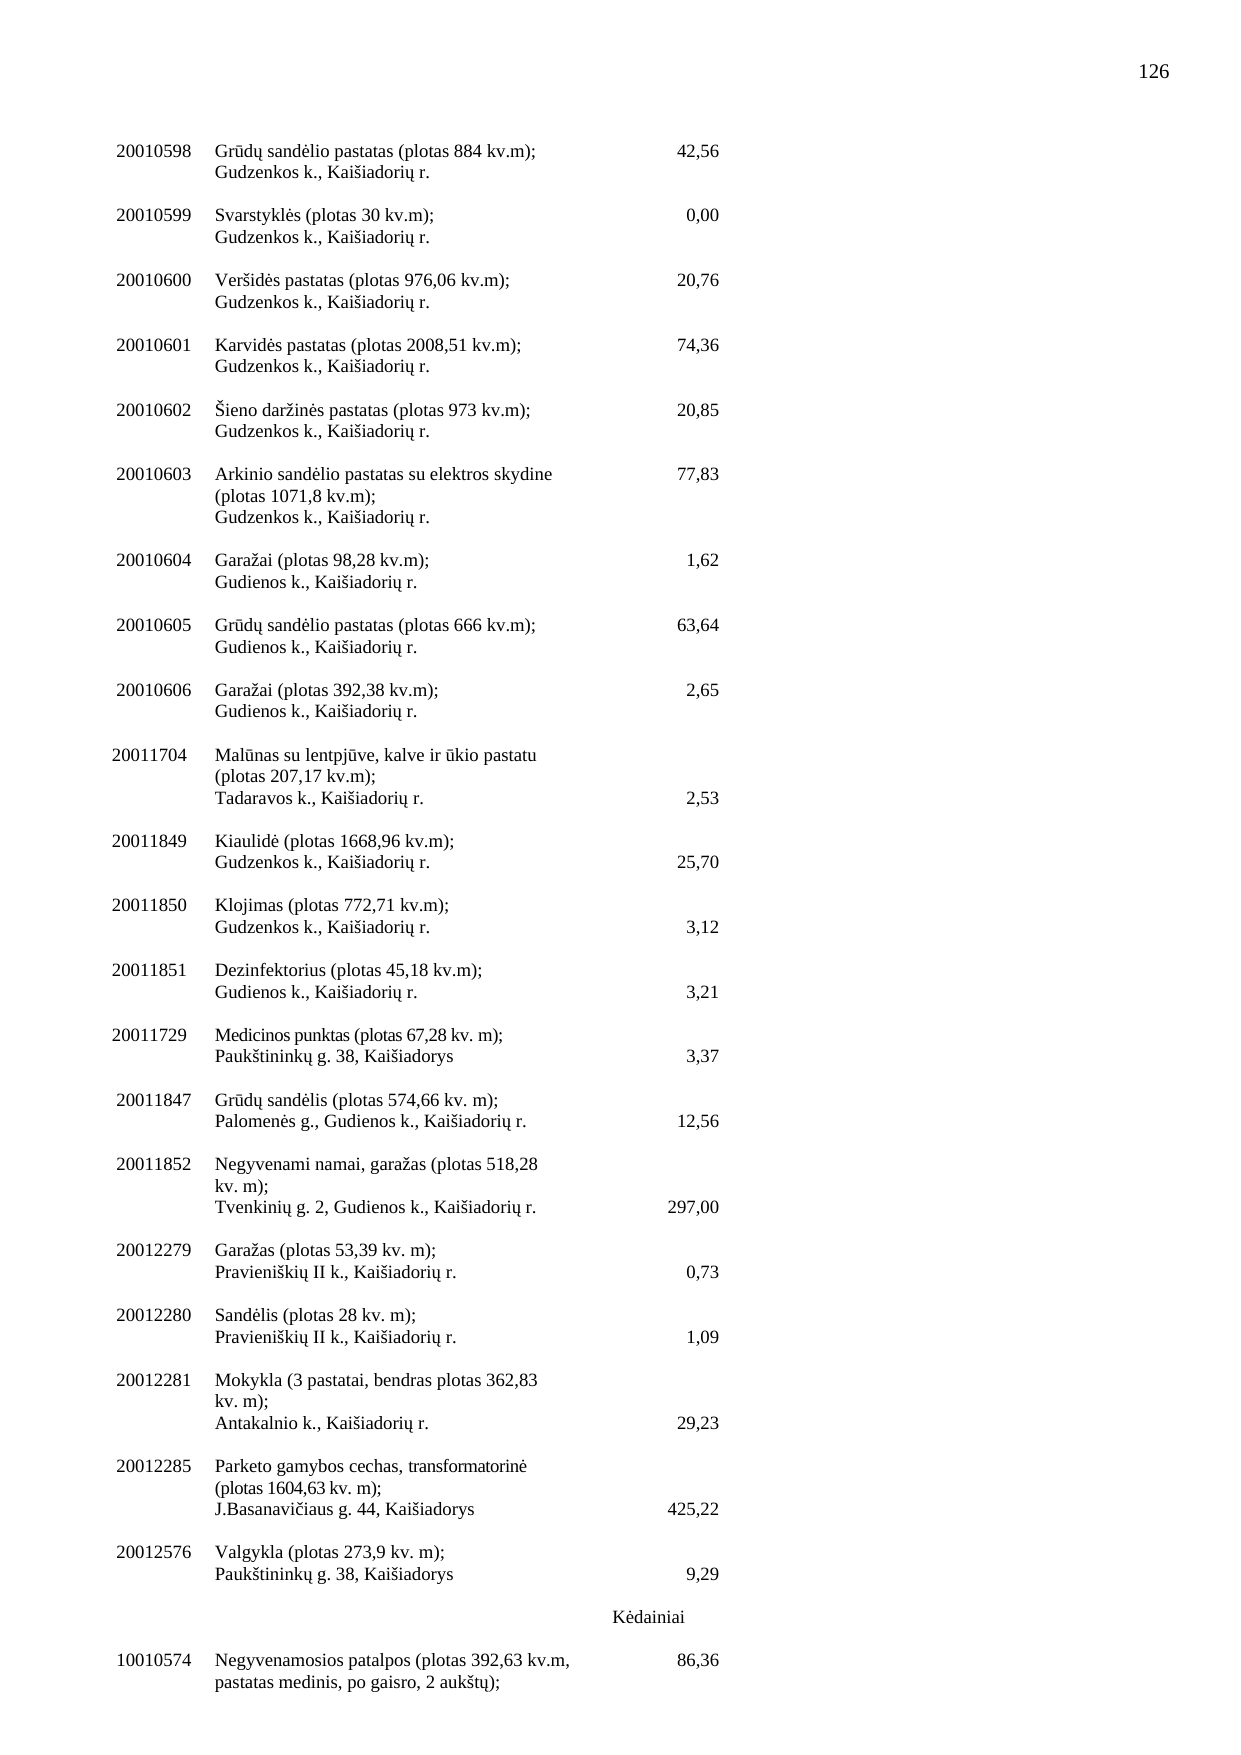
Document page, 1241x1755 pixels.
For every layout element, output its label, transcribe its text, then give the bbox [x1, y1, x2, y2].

table_cell [853, 1239, 971, 1304]
table_cell Grūdų sandėlio pastatas (plotas 666 kv.m); Gudienos k., Kaišiadorių r. [203, 614, 587, 679]
table_cell [735, 1153, 853, 1239]
table_cell [1104, 334, 1192, 398]
table_cell [735, 744, 853, 830]
table_cell 20010602 [100, 399, 203, 463]
table_cell [735, 1369, 853, 1455]
table_cell Parketo gamybos cechas, transformatorinė (plotas 1604,63 kv. m); J.Basanavičiaus g. 44, Kaišiadorys [203, 1455, 587, 1541]
table_cell [853, 1304, 971, 1369]
table_cell Šieno daržinės pastatas (plotas 973 kv.m); Gudzenkos k., Kaišiadorių r. [203, 399, 587, 463]
table_cell [735, 269, 853, 334]
table_cell Negyvenamosios patalpos (plotas 392,63 kv.m, pastatas medinis, po gaisro, 2 aukštų); [203, 1649, 587, 1692]
table_cell 20012279 [100, 1239, 203, 1304]
table_cell Kiaulidė (plotas 1668,96 kv.m); Gudzenkos k., Kaišiadorių r. [203, 830, 587, 894]
table_cell 86,36 [587, 1649, 735, 1692]
table_cell 2,65 [587, 679, 735, 743]
table_cell [971, 1089, 1104, 1153]
table_cell [1104, 1153, 1192, 1239]
table_cell [853, 1024, 971, 1088]
table_cell [971, 399, 1104, 463]
table_cell [735, 830, 853, 894]
table_cell 42,56 [587, 140, 735, 204]
table_cell 20010606 [100, 679, 203, 743]
table_cell [735, 1239, 853, 1304]
table_cell [853, 334, 971, 398]
table_cell [971, 269, 1104, 334]
table_cell [853, 679, 971, 743]
table_cell [971, 204, 1104, 269]
table_cell [1104, 269, 1192, 334]
table_cell [735, 1304, 853, 1369]
table_cell 29,23 [587, 1369, 735, 1455]
table_cell [971, 1024, 1104, 1088]
table_cell [1104, 830, 1192, 894]
table_cell [1104, 679, 1192, 743]
table_cell [735, 549, 853, 614]
table_cell [1104, 959, 1192, 1024]
table_cell [971, 118, 1104, 140]
table_cell [735, 614, 853, 679]
table_cell 74,36 [587, 334, 735, 398]
table_cell [1104, 140, 1192, 204]
table_cell [853, 399, 971, 463]
table_cell [971, 549, 1104, 614]
table_cell 0,73 [587, 1239, 735, 1304]
table_cell Valgykla (plotas 273,9 kv. m); Paukštininkų g. 38, Kaišiadorys [203, 1541, 587, 1606]
table_cell 20011850 [100, 894, 203, 959]
table_cell Veršidės pastatas (plotas 976,06 kv.m); Gudzenkos k., Kaišiadorių r. [203, 269, 587, 334]
table_cell 9,29 [587, 1541, 735, 1606]
table_cell Grūdų sandėlis (plotas 574,66 kv. m); Palomenės g., Gudienos k., Kaišiadorių r. [203, 1089, 587, 1153]
table_cell [971, 959, 1104, 1024]
table_cell [971, 334, 1104, 398]
table_cell [853, 1369, 971, 1455]
table_cell 20010598 [100, 140, 203, 204]
table_cell 25,70 [587, 830, 735, 894]
table_cell [971, 679, 1104, 743]
table_cell Negyvenami namai, garažas (plotas 518,28 kv. m); Tvenkinių g. 2, Gudienos k., Kaišiadorių r. [203, 1153, 587, 1239]
table_cell Malūnas su lentpjūve, kalve ir ūkio pastatu (plotas 207,17 kv.m); Tadaravos k., Kaišiadorių r. [203, 744, 587, 830]
table_cell [1104, 1369, 1192, 1455]
table_cell [1104, 463, 1192, 549]
table_cell [853, 549, 971, 614]
table_cell [853, 614, 971, 679]
table_cell Sandėlis (plotas 28 kv. m); Pravieniškių II k., Kaišiadorių r. [203, 1304, 587, 1369]
table_cell [1104, 1541, 1192, 1606]
table_cell Grūdų sandėlio pastatas (plotas 884 kv.m); Gudzenkos k., Kaišiadorių r. [203, 140, 587, 204]
table_cell 20012285 [100, 1455, 203, 1541]
table_cell [1104, 614, 1192, 679]
table_cell 3,37 [587, 1024, 735, 1088]
table_cell 20010603 [100, 463, 203, 549]
table_cell [1104, 1304, 1192, 1369]
table_cell [1104, 549, 1192, 614]
table_cell [1104, 1455, 1192, 1541]
table_cell [971, 1304, 1104, 1369]
table_cell 20011729 [100, 1024, 203, 1088]
table_cell [971, 614, 1104, 679]
table_cell 3,12 [587, 894, 735, 959]
table_cell [1104, 118, 1192, 140]
table_cell 77,83 [587, 463, 735, 549]
table_cell Klojimas (plotas 772,71 kv.m); Gudzenkos k., Kaišiadorių r. [203, 894, 587, 959]
table_cell [735, 1089, 853, 1153]
table_cell [1104, 399, 1192, 463]
table_cell [735, 463, 853, 549]
table_cell [971, 894, 1104, 959]
table_cell [735, 679, 853, 743]
table_cell [853, 894, 971, 959]
table_cell 20011849 [100, 830, 203, 894]
table_cell [1104, 1089, 1192, 1153]
table_cell [735, 1024, 853, 1088]
table_cell 3,21 [587, 959, 735, 1024]
table_cell [1104, 1239, 1192, 1304]
table_cell [971, 1239, 1104, 1304]
table_cell Medicinos punktas (plotas 67,28 kv. m); Paukštininkų g. 38, Kaišiadorys [203, 1024, 587, 1088]
table_cell [1104, 1024, 1192, 1088]
table_cell 20,85 [587, 399, 735, 463]
table_cell Karvidės pastatas (plotas 2008,51 kv.m); Gudzenkos k., Kaišiadorių r. [203, 334, 587, 398]
table_cell [853, 269, 971, 334]
table_cell [853, 463, 971, 549]
table_cell [735, 1649, 853, 1692]
table_cell [971, 1153, 1104, 1239]
table_cell Garažai (plotas 392,38 kv.m); Gudienos k., Kaišiadorių r. [203, 679, 587, 743]
table_cell [853, 140, 971, 204]
table_cell 10010574 [100, 1649, 203, 1692]
table_cell [735, 1455, 853, 1541]
table_cell 20010599 [100, 204, 203, 269]
table_cell [853, 1089, 971, 1153]
table_cell 20011852 [100, 1153, 203, 1239]
table_cell [853, 1541, 971, 1606]
table_cell [1104, 1649, 1192, 1692]
table_cell 20011847 [100, 1089, 203, 1153]
table_cell Mokykla (3 pastatai, bendras plotas 362,83 kv. m); Antakalnio k., Kaišiadorių r. [203, 1369, 587, 1455]
table_cell [853, 744, 971, 830]
table_cell [735, 1541, 853, 1606]
table_cell [735, 894, 853, 959]
table_cell Garažai (plotas 98,28 kv.m); Gudienos k., Kaišiadorių r. [203, 549, 587, 614]
table_cell 20010605 [100, 614, 203, 679]
table_cell 20010601 [100, 334, 203, 398]
table_cell 2,53 [587, 744, 735, 830]
table_cell Garažas (plotas 53,39 kv. m); Pravieniškių II k., Kaišiadorių r. [203, 1239, 587, 1304]
table_cell [1104, 894, 1192, 959]
table_cell [853, 1153, 971, 1239]
table_cell 425,22 [587, 1455, 735, 1541]
table_cell 1,09 [587, 1304, 735, 1369]
table_cell Kėdainiai [100, 1606, 1192, 1649]
table_cell [971, 744, 1104, 830]
table_cell 20012281 [100, 1369, 203, 1455]
table_cell Dezinfektorius (plotas 45,18 kv.m); Gudienos k., Kaišiadorių r. [203, 959, 587, 1024]
table_cell [971, 1649, 1104, 1692]
table_cell [971, 1541, 1104, 1606]
table_cell [735, 118, 853, 140]
table_cell 20010600 [100, 269, 203, 334]
table_cell [735, 334, 853, 398]
table_cell 63,64 [587, 614, 735, 679]
table_cell 0,00 [587, 204, 735, 269]
table_cell [971, 463, 1104, 549]
table_cell 20011851 [100, 959, 203, 1024]
table_cell 1,62 [587, 549, 735, 614]
table_cell 297,00 [587, 1153, 735, 1239]
table_cell [735, 399, 853, 463]
table_cell [853, 1649, 971, 1692]
table_cell 20010604 [100, 549, 203, 614]
table_cell Svarstyklės (plotas 30 kv.m); Gudzenkos k., Kaišiadorių r. [203, 204, 587, 269]
table_cell 20011704 [100, 744, 203, 830]
table_cell [100, 118, 203, 140]
table_cell [971, 1455, 1104, 1541]
table_cell [853, 959, 971, 1024]
table_cell [971, 830, 1104, 894]
table_cell [735, 204, 853, 269]
table_cell 12,56 [587, 1089, 735, 1153]
table_cell [853, 204, 971, 269]
table_cell [853, 1455, 971, 1541]
table_cell [971, 140, 1104, 204]
table_cell 20012576 [100, 1541, 203, 1606]
table_cell 20,76 [587, 269, 735, 334]
table_cell [853, 118, 971, 140]
table_cell [971, 1369, 1104, 1455]
table_cell [735, 959, 853, 1024]
table_cell [1104, 204, 1192, 269]
table_cell [853, 830, 971, 894]
table_cell [203, 118, 587, 140]
table_cell Arkinio sandėlio pastatas su elektros skydine (plotas 1071,8 kv.m); Gudzenkos k., Kaišiadorių r. [203, 463, 587, 549]
table_cell [1104, 744, 1192, 830]
table_cell 20012280 [100, 1304, 203, 1369]
table_cell [587, 118, 735, 140]
table_cell [735, 140, 853, 204]
